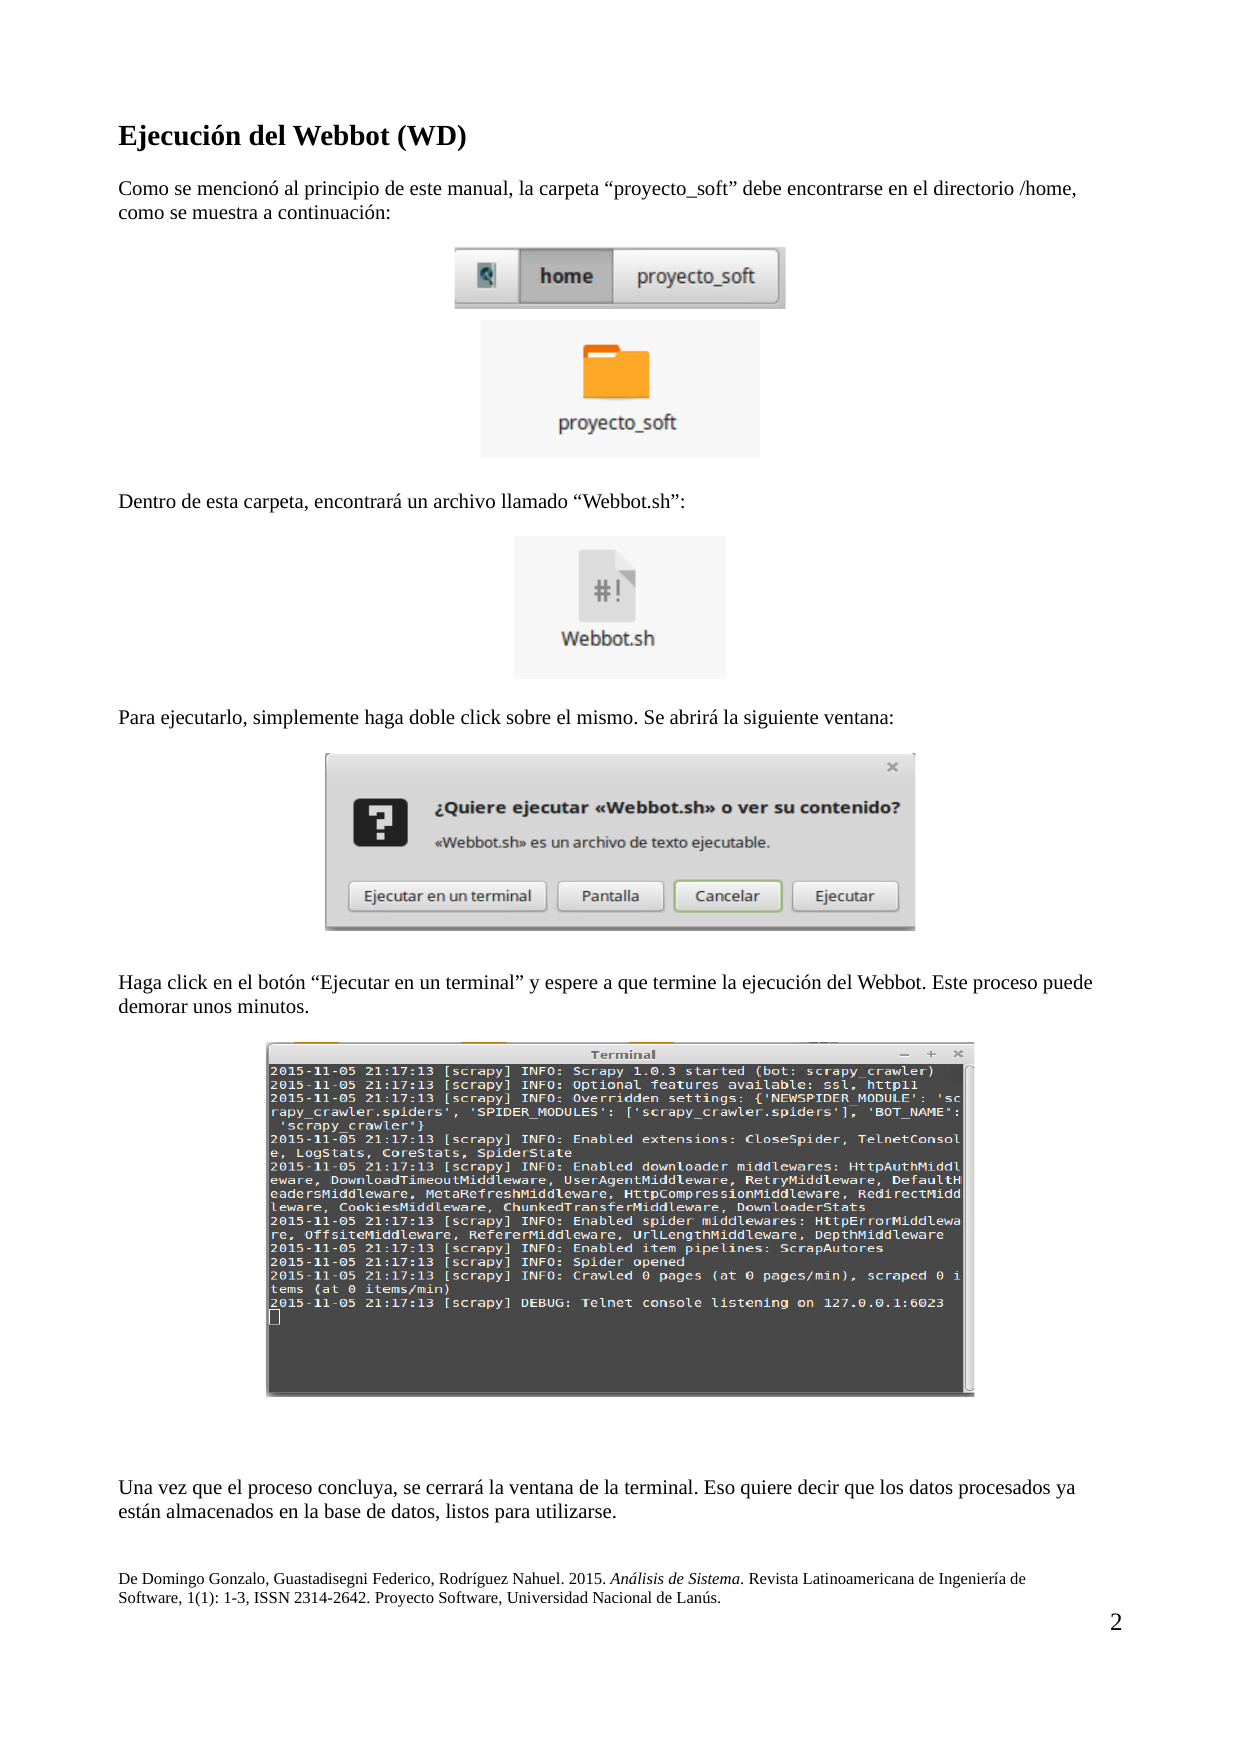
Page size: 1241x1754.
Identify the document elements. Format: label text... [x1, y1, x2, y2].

text Ejecución del Webbot (WD) [118, 118, 1122, 152]
text Dentro de esta carpeta, encontrará un archivo llamado “Webbot.sh”: [118, 488, 1122, 513]
picture [325, 753, 916, 931]
text Haga click en el botón “Ejecutar en un terminal” y espere a que termine la ejecución del Webbot. Este proceso puede demorar unos minutos. [118, 970, 1122, 1018]
picture [454, 247, 786, 309]
text Una vez que el proceso concluya, se cerrará la ventana de la terminal. Eso quiere decir que los datos procesados ya están almacenados en la base de datos, listos para utilizarse. [118, 1475, 1122, 1523]
text Como se mencionó al principio de este manual, la carpeta “proyecto_soft” debe encontrarse en el directorio /home, como se muestra a continuación: [118, 176, 1122, 224]
picture [480, 320, 760, 458]
picture [265, 1042, 975, 1397]
picture [513, 536, 727, 679]
text Para ejecutarlo, simplemente haga doble click sobre el mismo. Se abrirá la siguiente ventana: [118, 705, 1122, 729]
